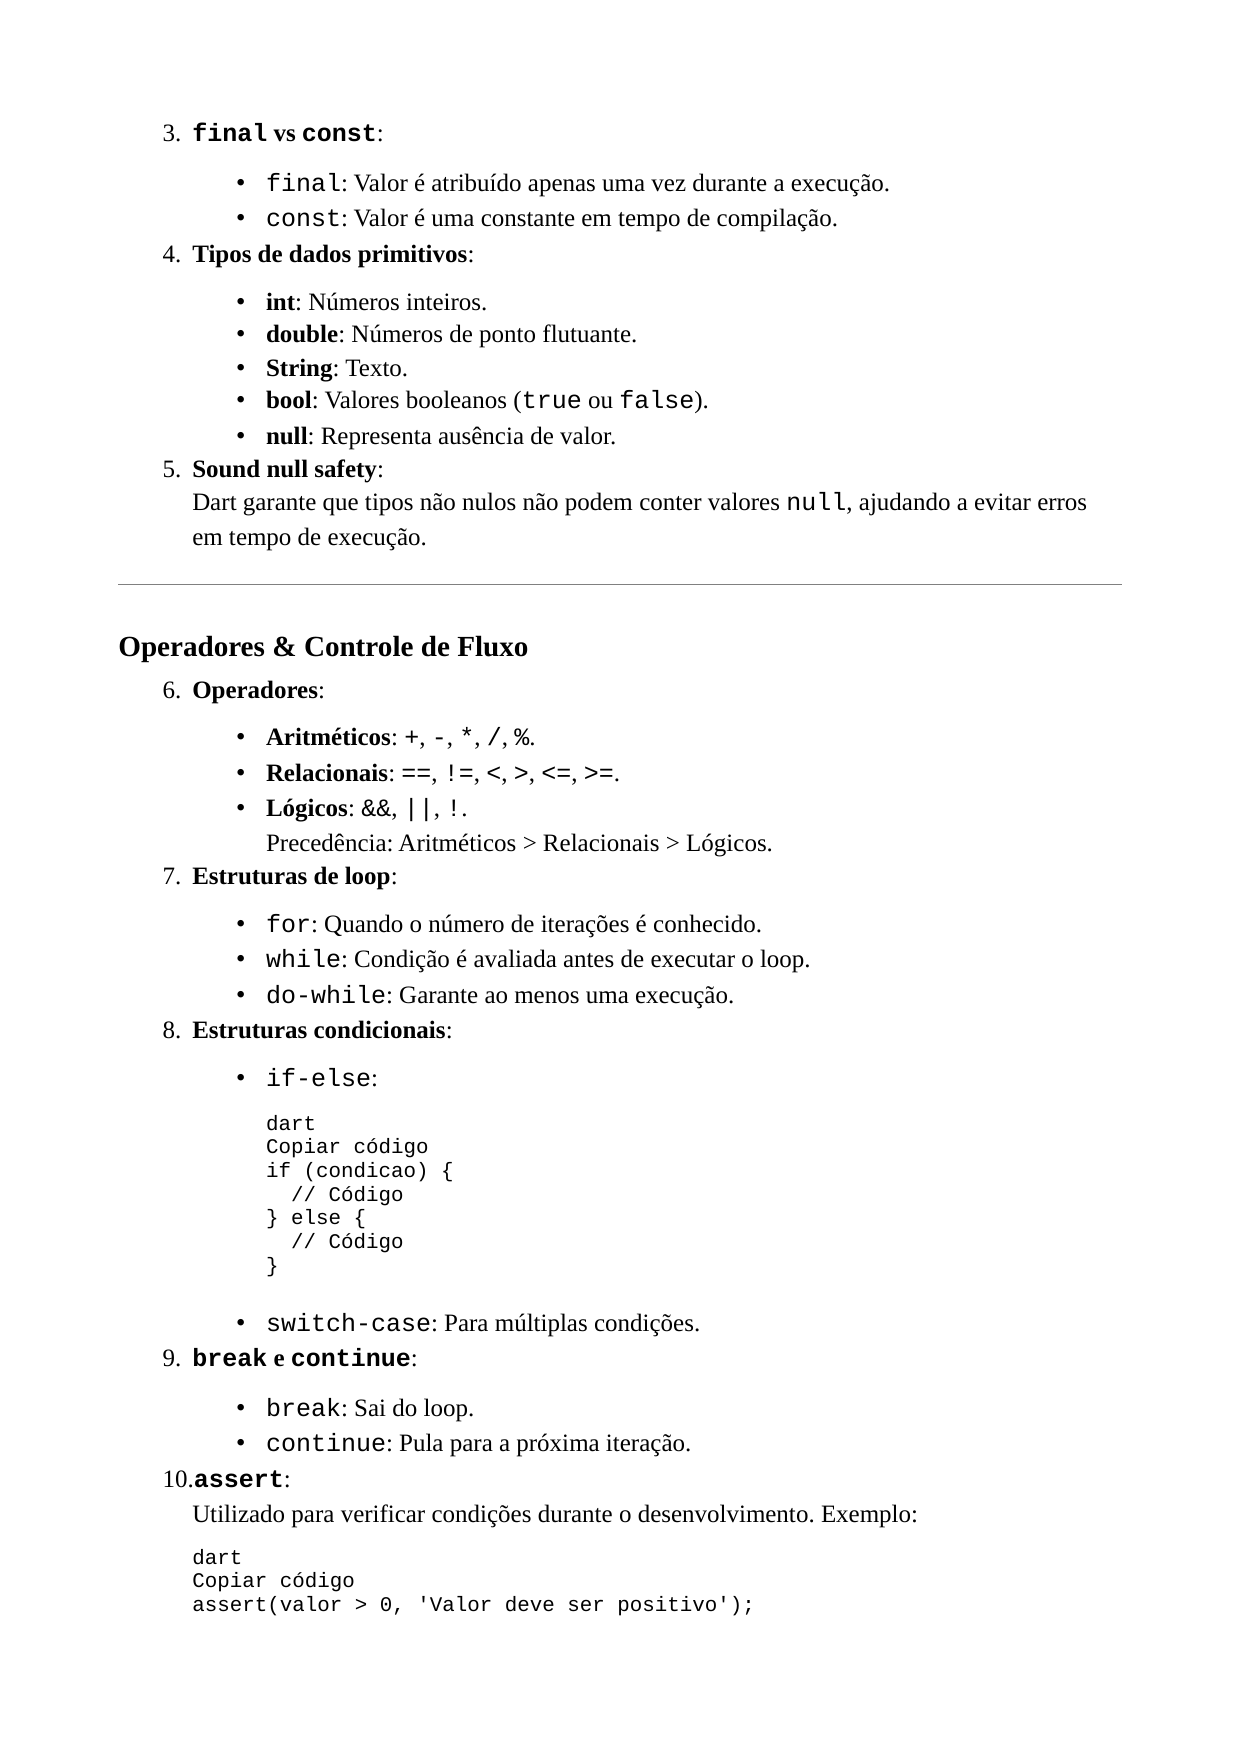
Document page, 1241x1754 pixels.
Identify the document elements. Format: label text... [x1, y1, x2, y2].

list Copiar código [236, 1136, 1122, 1160]
list while: Condição é avaliada antes de executar o loop. [236, 944, 1122, 975]
list Estruturas de loop: [162, 861, 1122, 890]
list } else { [236, 1207, 1122, 1231]
list Estruturas condicionais: [162, 1015, 1122, 1044]
list Lógicos: &&, ||, !. Precedência: Aritméticos > Relacionais > Lógicos. [236, 793, 1122, 857]
list Tipos de dados primitivos: [162, 239, 1122, 268]
list null: Representa ausência de valor. [236, 421, 1122, 450]
list assert(valor > 0, 'Valor deve ser positivo'); [162, 1594, 1122, 1618]
list for: Quando o número de iterações é conhecido. [236, 909, 1122, 940]
list continue: Pula para a próxima iteração. [236, 1428, 1122, 1459]
list switch-case: Para múltiplas condições. [236, 1308, 1122, 1338]
list Copiar código [162, 1570, 1122, 1594]
list const: Valor é uma constante em tempo de compilação. [236, 203, 1122, 234]
list final: Valor é atribuído apenas uma vez durante a execução. [236, 168, 1122, 199]
list if (condicao) { [236, 1160, 1122, 1184]
list bool: Valores booleanos (true ou false). [236, 386, 1122, 416]
list double: Números de ponto flutuante. [236, 319, 1122, 348]
list break e continue: [162, 1343, 1122, 1374]
list final vs const: [162, 118, 1122, 149]
list } [236, 1254, 1122, 1278]
list Sound null safety: Dart garante que tipos não nulos não podem conter valores null, ajudando a evitar erros em tempo de execução. [162, 454, 1122, 551]
list assert: Utilizado para verificar condições durante o desenvolvimento. Exemplo: [162, 1464, 1122, 1528]
list break: Sai do loop. [236, 1393, 1122, 1424]
list String: Texto. [236, 353, 1122, 381]
list // Código [236, 1231, 1122, 1254]
list do-while: Garante ao menos uma execução. [236, 980, 1122, 1011]
list int: Números inteiros. [236, 287, 1122, 315]
list dart [236, 1113, 1122, 1136]
list // Código [236, 1184, 1122, 1207]
list Operadores: [162, 675, 1122, 703]
subtitle Operadores & Controle de Fluxo [118, 629, 1122, 662]
list if-else: [236, 1063, 1122, 1093]
list dart [162, 1547, 1122, 1570]
list Aritméticos: +, -, *, /, %. [236, 722, 1122, 753]
list Relacionais: ==, !=, <, >, <=, >=. [236, 758, 1122, 788]
